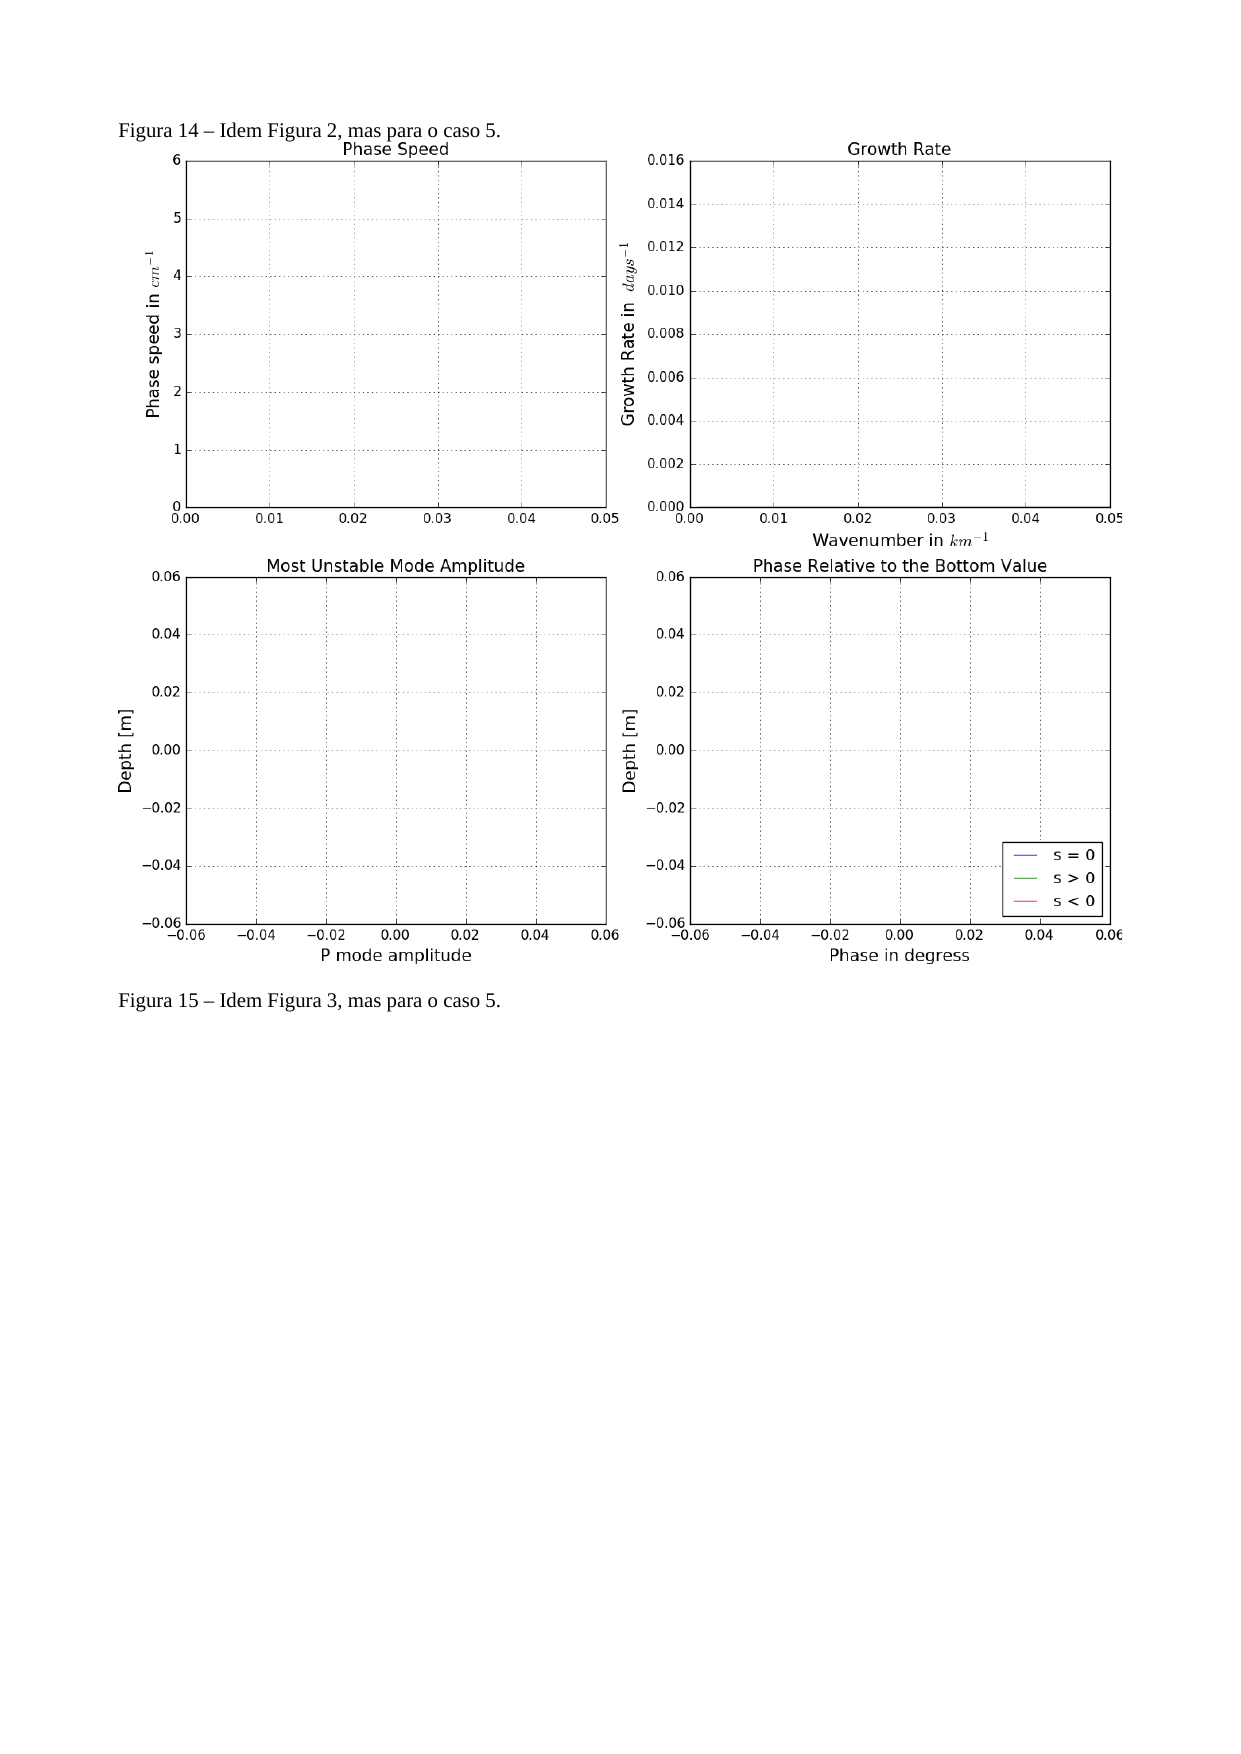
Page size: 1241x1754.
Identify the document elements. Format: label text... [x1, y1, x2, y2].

text Figura 15 – Idem Figura 3, mas para o caso 5. [118, 987, 1122, 1012]
picture [118, 142, 1123, 964]
text Figura 14 – Idem Figura 2, mas para o caso 5. [118, 118, 1122, 142]
